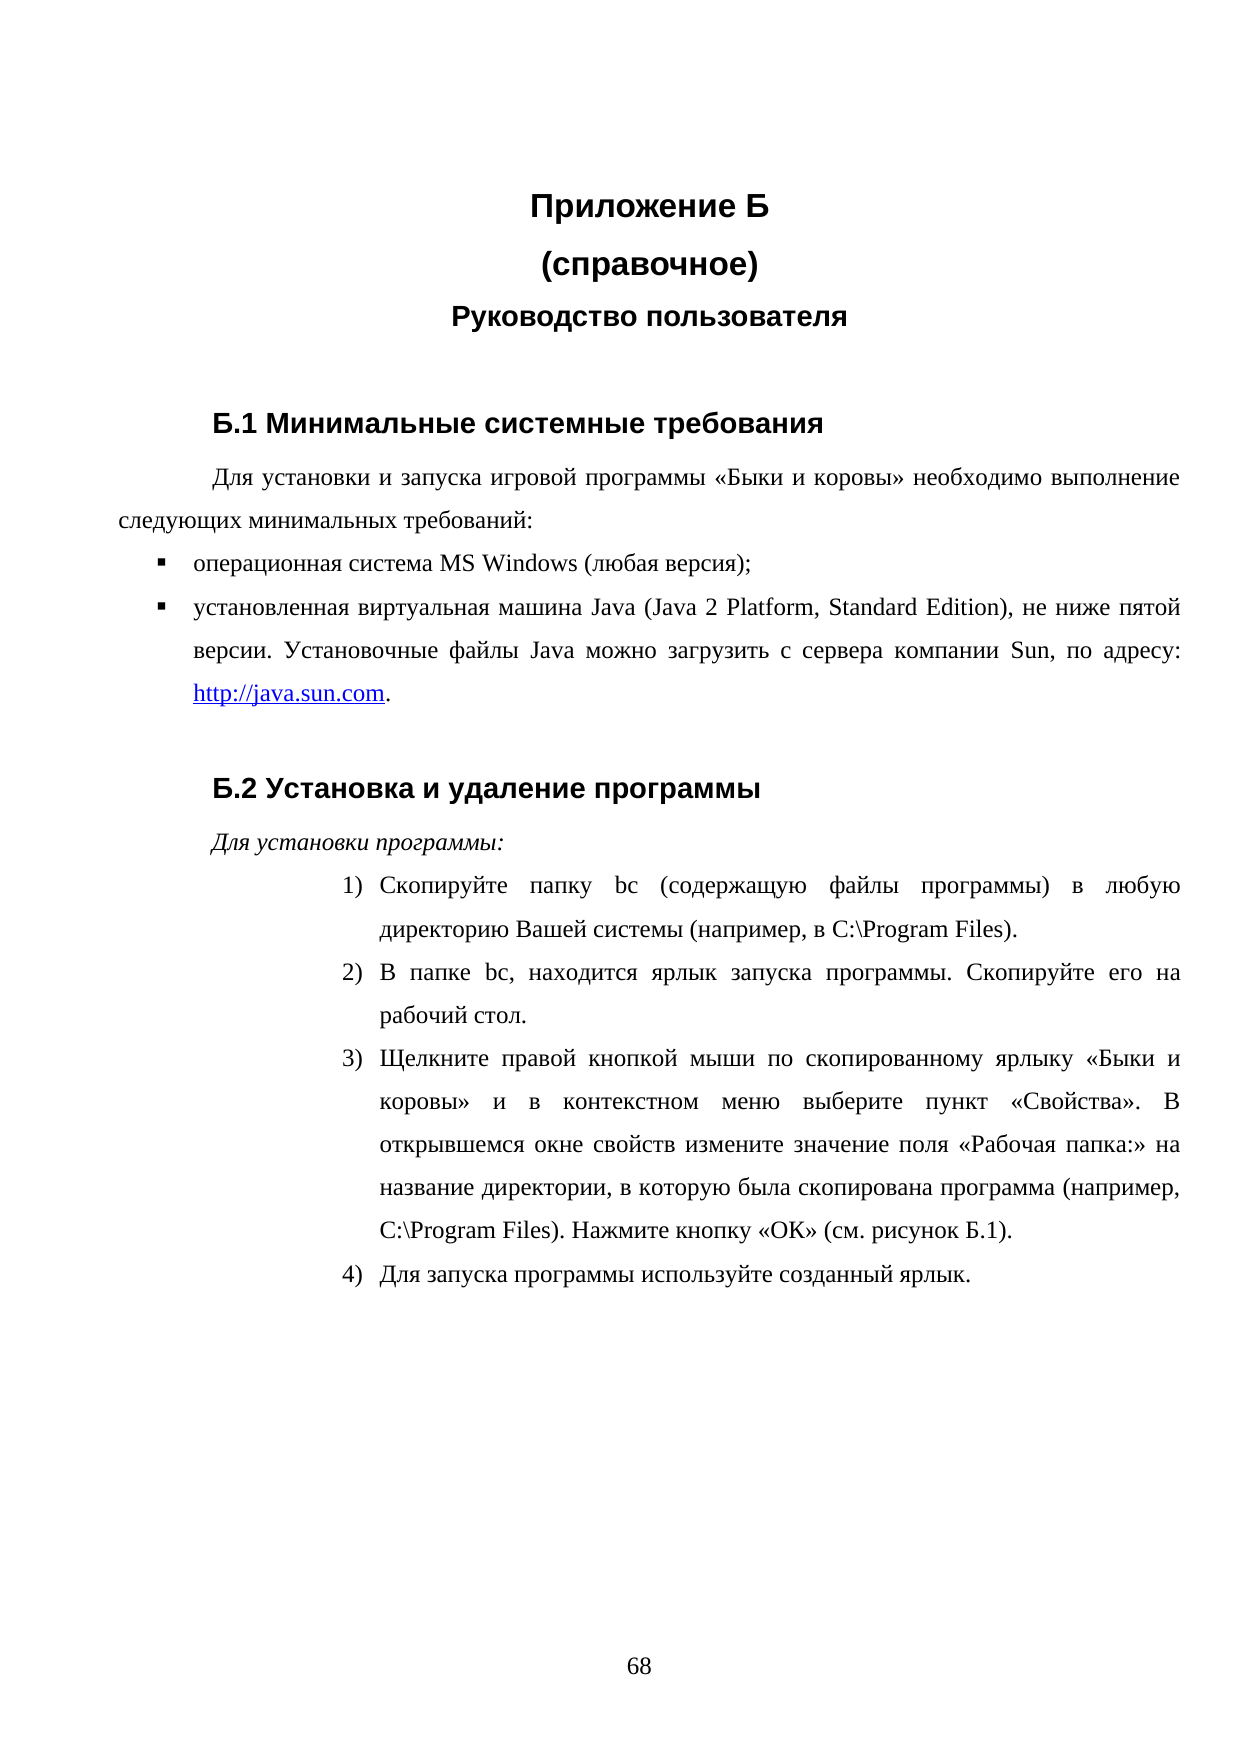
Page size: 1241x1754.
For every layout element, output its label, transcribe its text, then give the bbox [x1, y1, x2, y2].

text Для установки и запуска игровой программы «Быки и коровы» необходимо выполнение следующих минимальных требований: [118, 462, 1181, 534]
list Для запуска программы используйте созданный ярлык. [342, 1259, 1181, 1287]
subtitle Приложение Б (справочное) Руководство пользователя [118, 186, 1181, 333]
subtitle Б.1 Минимальные системные требования [212, 406, 1181, 439]
list Щелкните правой кнопкой мыши по скопированному ярлыку «Быки и коровы» и в контекстном меню выберите пункт «Свойства». В открывшемся окне свойств измените значение поля «Рабочая папка:» на название директории, в которую была скопирована программа (например, C:\Program Files). Нажмите кнопку «ОК» (см. рисунок Б.1). [342, 1043, 1181, 1244]
list операционная система MS Windows (любая версия); [156, 548, 1181, 577]
text Для установки программы: [118, 827, 1181, 856]
list В папке bc, находится ярлык запуска программы. Скопируйте его на рабочий стол. [342, 957, 1181, 1029]
list установленная виртуальная машина Java (Java 2 Platform, Standard Edition), не ниже пятой версии. Установочные файлы Java можно загрузить с сервера компании Sun, по адресу: http://java.sun.com. [156, 592, 1181, 707]
subtitle Б.2 Установка и удаление программы [212, 771, 1181, 804]
list Скопируйте папку bc (содержащую файлы программы) в любую директорию Вашей системы (например, в C:\Program Files). [342, 871, 1181, 942]
